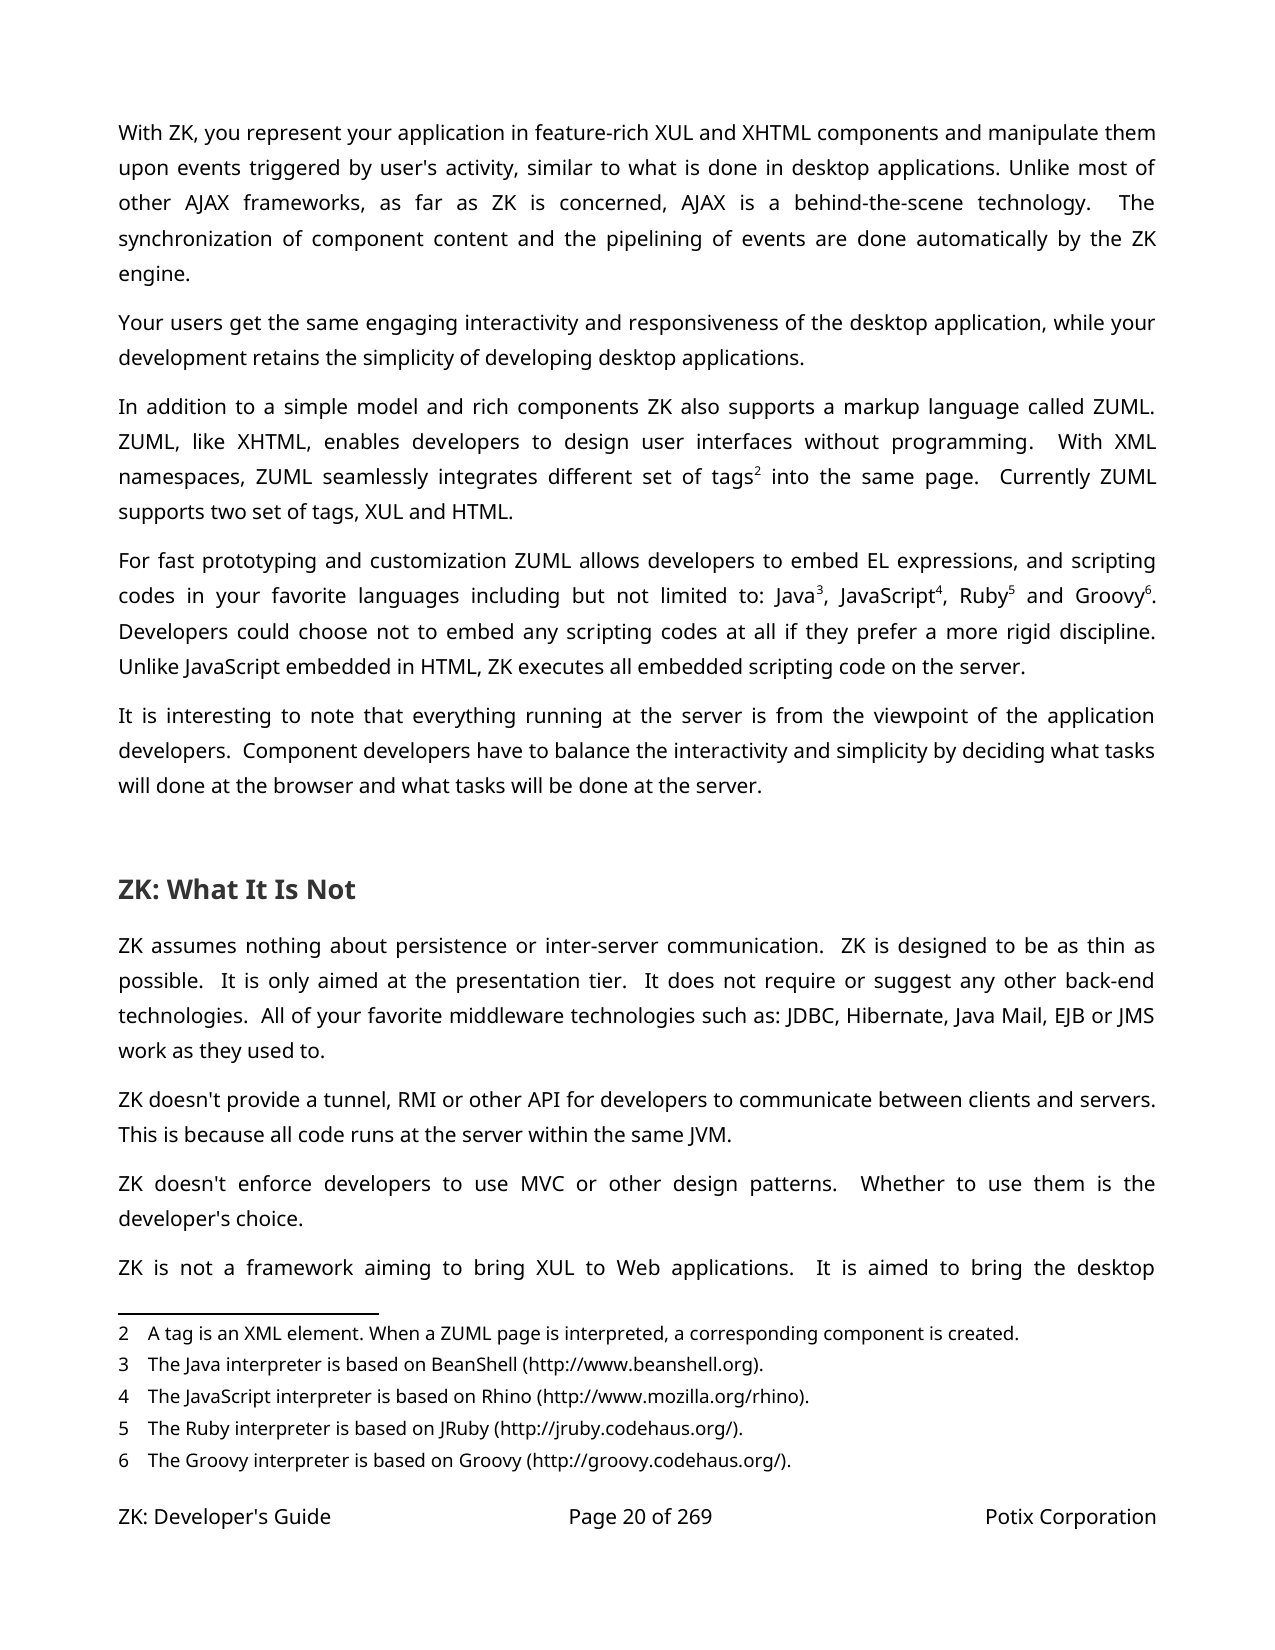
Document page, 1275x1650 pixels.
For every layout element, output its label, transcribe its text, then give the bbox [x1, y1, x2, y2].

text With ZK, you represent your application in feature-rich XUL and XHTML components and manipulate them upon events triggered by user's activity, similar to what is done in desktop applications. Unlike most of other AJAX frameworks, as far as ZK is concerned, AJAX is a behind-the-scene technology. The synchronization of component content and the pipelining of events are done automatically by the ZK engine. [118, 118, 1157, 287]
text For fast prototyping and customization ZUML allows developers to embed EL expressions, and scripting codes in your favorite languages including but not limited to: Java, JavaScript, Ruby and Groovy. Developers could choose not to embed any scripting codes at all if they prefer a more rigid discipline. Unlike JavaScript embedded in HTML, ZK executes all embedded scripting code on the server. [118, 546, 1157, 680]
text ZK is not a framework aiming to bring XUL to Web applications. It is aimed to bring the desktop [118, 1253, 1157, 1282]
text The Java interpreter is based on BeanShell (http://www.beanshell.org). [118, 1352, 1157, 1377]
text The Ruby interpreter is based on JRuby (http://jruby.codehaus.org/). [118, 1416, 1157, 1441]
text ZK doesn't provide a tunnel, RMI or other API for developers to communicate between clients and servers. This is because all code runs at the server within the same JVM. [118, 1085, 1157, 1149]
text The Groovy interpreter is based on Groovy (http://groovy.codehaus.org/). [118, 1447, 1157, 1473]
subtitle ZK: What It Is Not [118, 870, 1157, 907]
text It is interesting to note that everything running at the server is from the viewpoint of the application developers. Component developers have to balance the interactivity and simplicity by deciding what tasks will done at the browser and what tasks will be done at the server. [118, 701, 1157, 799]
text In addition to a simple model and rich components ZK also supports a markup language called ZUML. ZUML, like XHTML, enables developers to design user interfaces without programming. With XML namespaces, ZUML seamlessly integrates different set of tags into the same page. Currently ZUML supports two set of tags, XUL and HTML. [118, 392, 1157, 526]
text The JavaScript interpreter is based on Rhino (http://www.mozilla.org/rhino). [118, 1384, 1157, 1409]
text ZK doesn't enforce developers to use MVC or other design patterns. Whether to use them is the developer's choice. [118, 1169, 1157, 1233]
text A tag is an XML element. When a ZUML page is interpreted, a corresponding component is created. [118, 1320, 1157, 1345]
text Your users get the same engaging interactivity and responsiveness of the desktop application, while your development retains the simplicity of developing desktop applications. [118, 308, 1157, 371]
text ZK assumes nothing about persistence or inter-server communication. ZK is designed to be as thin as possible. It is only aimed at the presentation tier. It does not require or suggest any other back-end technologies. All of your favorite middleware technologies such as: JDBC, Hibernate, Java Mail, EJB or JMS work as they used to. [118, 931, 1157, 1064]
